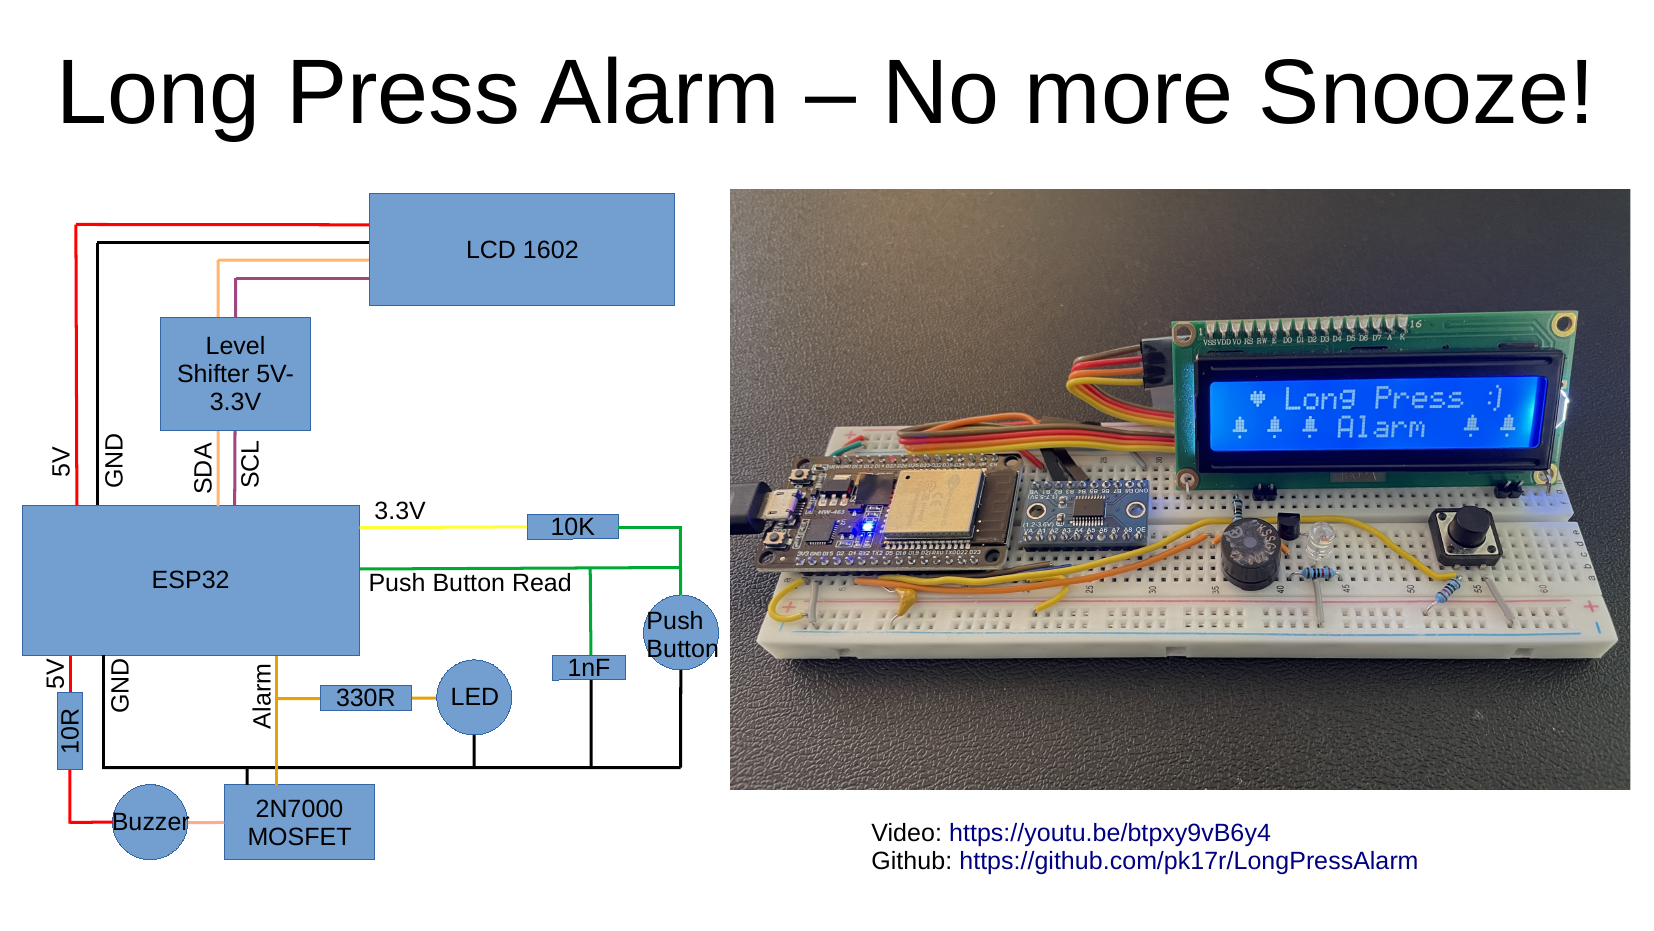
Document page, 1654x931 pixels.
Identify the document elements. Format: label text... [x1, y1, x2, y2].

picture [730, 189, 1631, 790]
text_box Push Button [631, 599, 730, 670]
text_box [444, 659, 505, 675]
text_box GND [98, 642, 142, 729]
text_box Buzzer [97, 799, 210, 843]
text_box 10K [527, 514, 619, 540]
text_box LED [435, 675, 522, 719]
title Long Press Alarm – No more Snooze! [39, 0, 1615, 195]
text_box [443, 719, 505, 735]
text_box Push Button Read [353, 561, 617, 605]
text_box GND [92, 418, 136, 504]
text_box [664, 595, 698, 599]
text_box 5V [39, 406, 83, 492]
text_box Level Shifter 5V-3.3V [160, 317, 311, 431]
text_box SCL [228, 418, 272, 504]
text_box Alarm [240, 625, 285, 744]
text_box Video: https://youtu.be/btpxy9vB6y4 Github: https://github.com/pk17r/LongPressAlarm [856, 811, 1449, 883]
text_box 330R [320, 685, 412, 711]
text_box 3.3V [359, 489, 445, 532]
text_box 2N7000 MOSFET [224, 784, 375, 860]
text_box SDA [181, 424, 225, 510]
text_box 10R [57, 692, 83, 770]
text_box [120, 784, 180, 799]
text_box 1nF [552, 655, 626, 681]
text_box [119, 843, 182, 860]
text_box LCD 1602 [369, 193, 675, 306]
text_box ESP32 [22, 505, 360, 656]
text_box 5V [33, 619, 77, 705]
